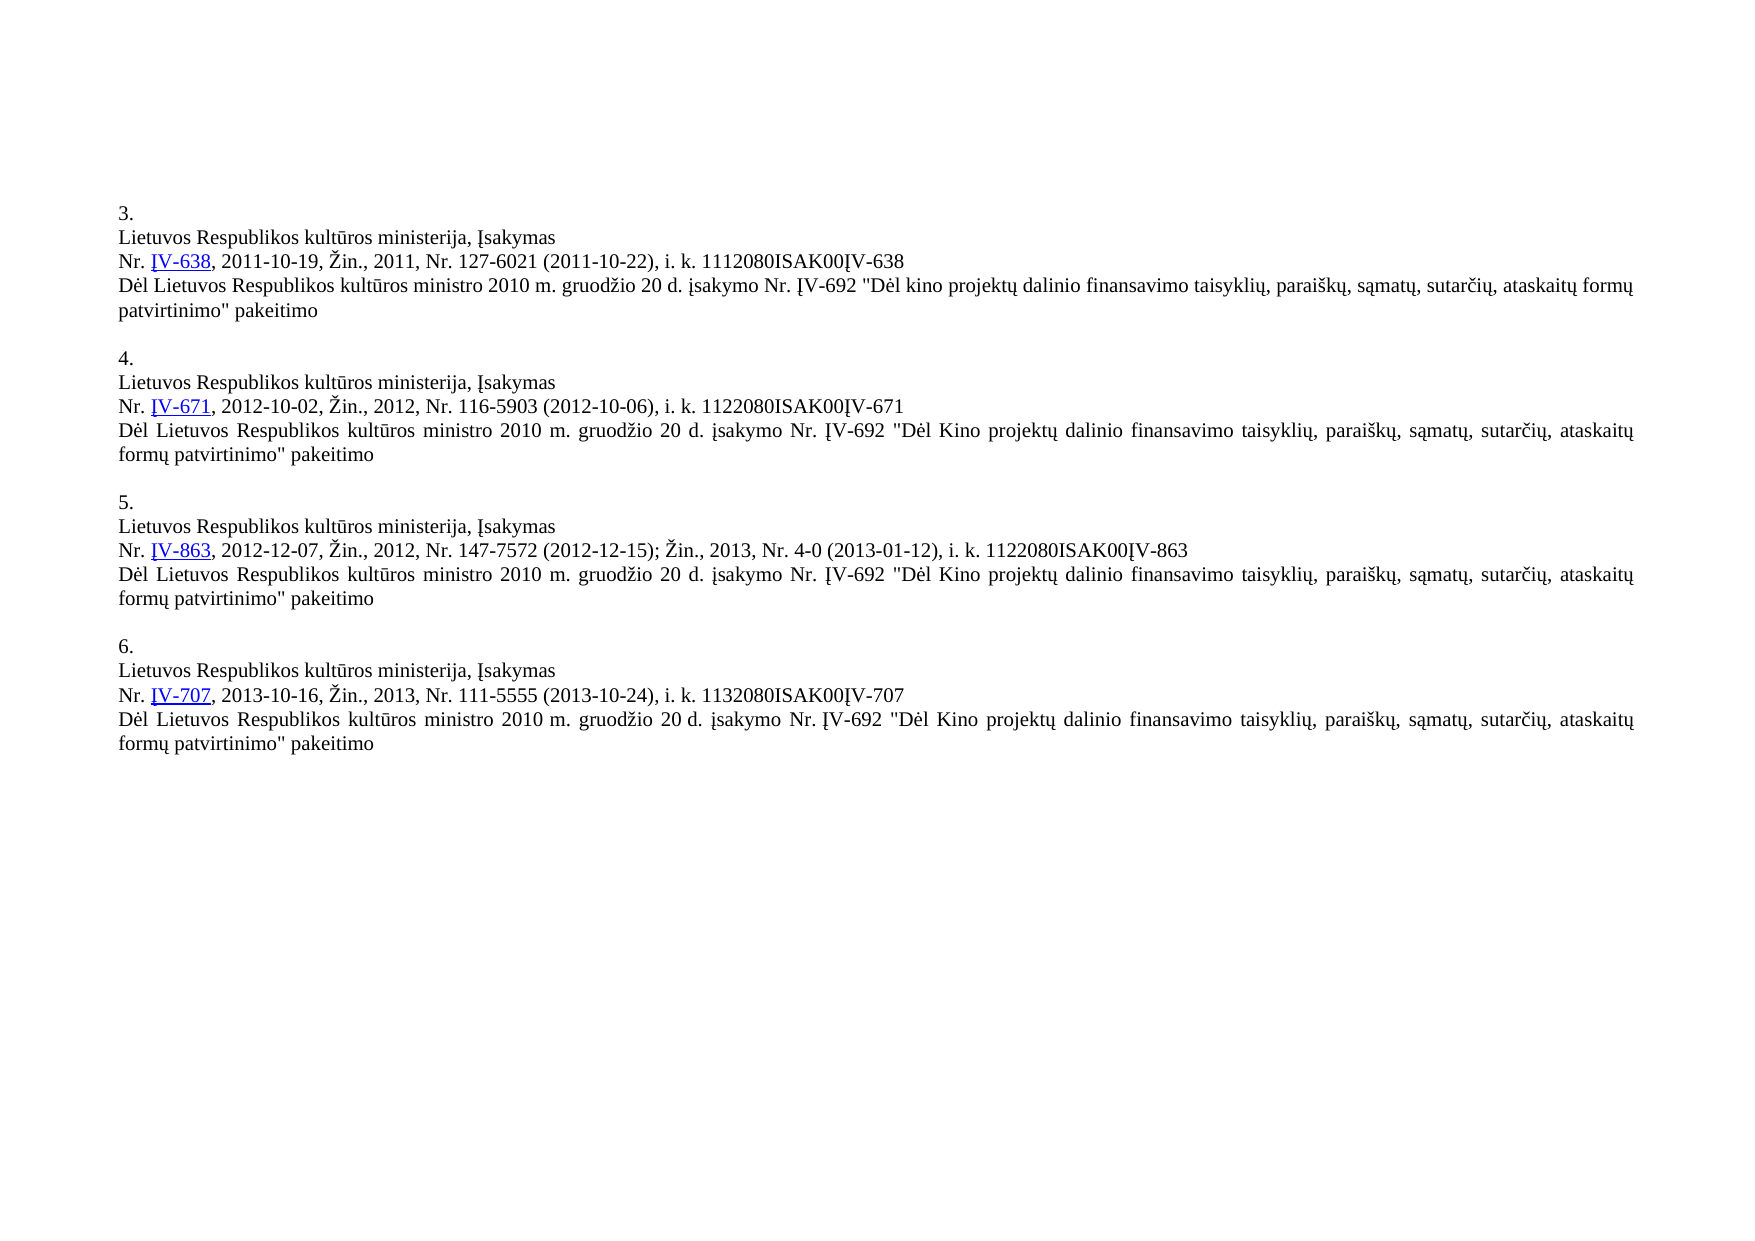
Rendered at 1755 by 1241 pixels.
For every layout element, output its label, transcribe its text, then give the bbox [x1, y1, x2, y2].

text Dėl Lietuvos Respublikos kultūros ministro 2010 m. gruodžio 20 d. įsakymo Nr. ĮV-692 "Dėl Kino projektų dalinio finansavimo taisyklių, paraiškų, sąmatų, sutarčių, ataskaitų formų patvirtinimo" pakeitimo [118, 707, 1636, 755]
text 5. [118, 490, 1636, 514]
text Nr. ĮV-707, 2013-10-16, Žin., 2013, Nr. 111-5555 (2013-10-24), i. k. 1132080ISAK00ĮV-707 [118, 682, 1636, 707]
text Lietuvos Respublikos kultūros ministerija, Įsakymas [118, 225, 1636, 249]
text Dėl Lietuvos Respublikos kultūros ministro 2010 m. gruodžio 20 d. įsakymo Nr. ĮV-692 "Dėl kino projektų dalinio finansavimo taisyklių, paraiškų, sąmatų, sutarčių, ataskaitų formų patvirtinimo" pakeitimo [118, 273, 1636, 322]
text Nr. ĮV-671, 2012-10-02, Žin., 2012, Nr. 116-5903 (2012-10-06), i. k. 1122080ISAK00ĮV-671 [118, 394, 1636, 418]
text Nr. ĮV-863, 2012-12-07, Žin., 2012, Nr. 147-7572 (2012-12-15); Žin., 2013, Nr. 4-0 (2013-01-12), i. k. 1122080ISAK00ĮV-863 [118, 538, 1636, 562]
text Lietuvos Respublikos kultūros ministerija, Įsakymas [118, 658, 1636, 682]
text Lietuvos Respublikos kultūros ministerija, Įsakymas [118, 370, 1636, 394]
text 6. [118, 634, 1636, 658]
text Dėl Lietuvos Respublikos kultūros ministro 2010 m. gruodžio 20 d. įsakymo Nr. ĮV-692 "Dėl Kino projektų dalinio finansavimo taisyklių, paraiškų, sąmatų, sutarčių, ataskaitų formų patvirtinimo" pakeitimo [118, 562, 1636, 610]
text Lietuvos Respublikos kultūros ministerija, Įsakymas [118, 514, 1636, 538]
text Dėl Lietuvos Respublikos kultūros ministro 2010 m. gruodžio 20 d. įsakymo Nr. ĮV-692 "Dėl Kino projektų dalinio finansavimo taisyklių, paraiškų, sąmatų, sutarčių, ataskaitų formų patvirtinimo" pakeitimo [118, 418, 1636, 466]
text 4. [118, 346, 1636, 370]
text Nr. ĮV-638, 2011-10-19, Žin., 2011, Nr. 127-6021 (2011-10-22), i. k. 1112080ISAK00ĮV-638 [118, 249, 1636, 273]
text 3. [118, 201, 1636, 225]
